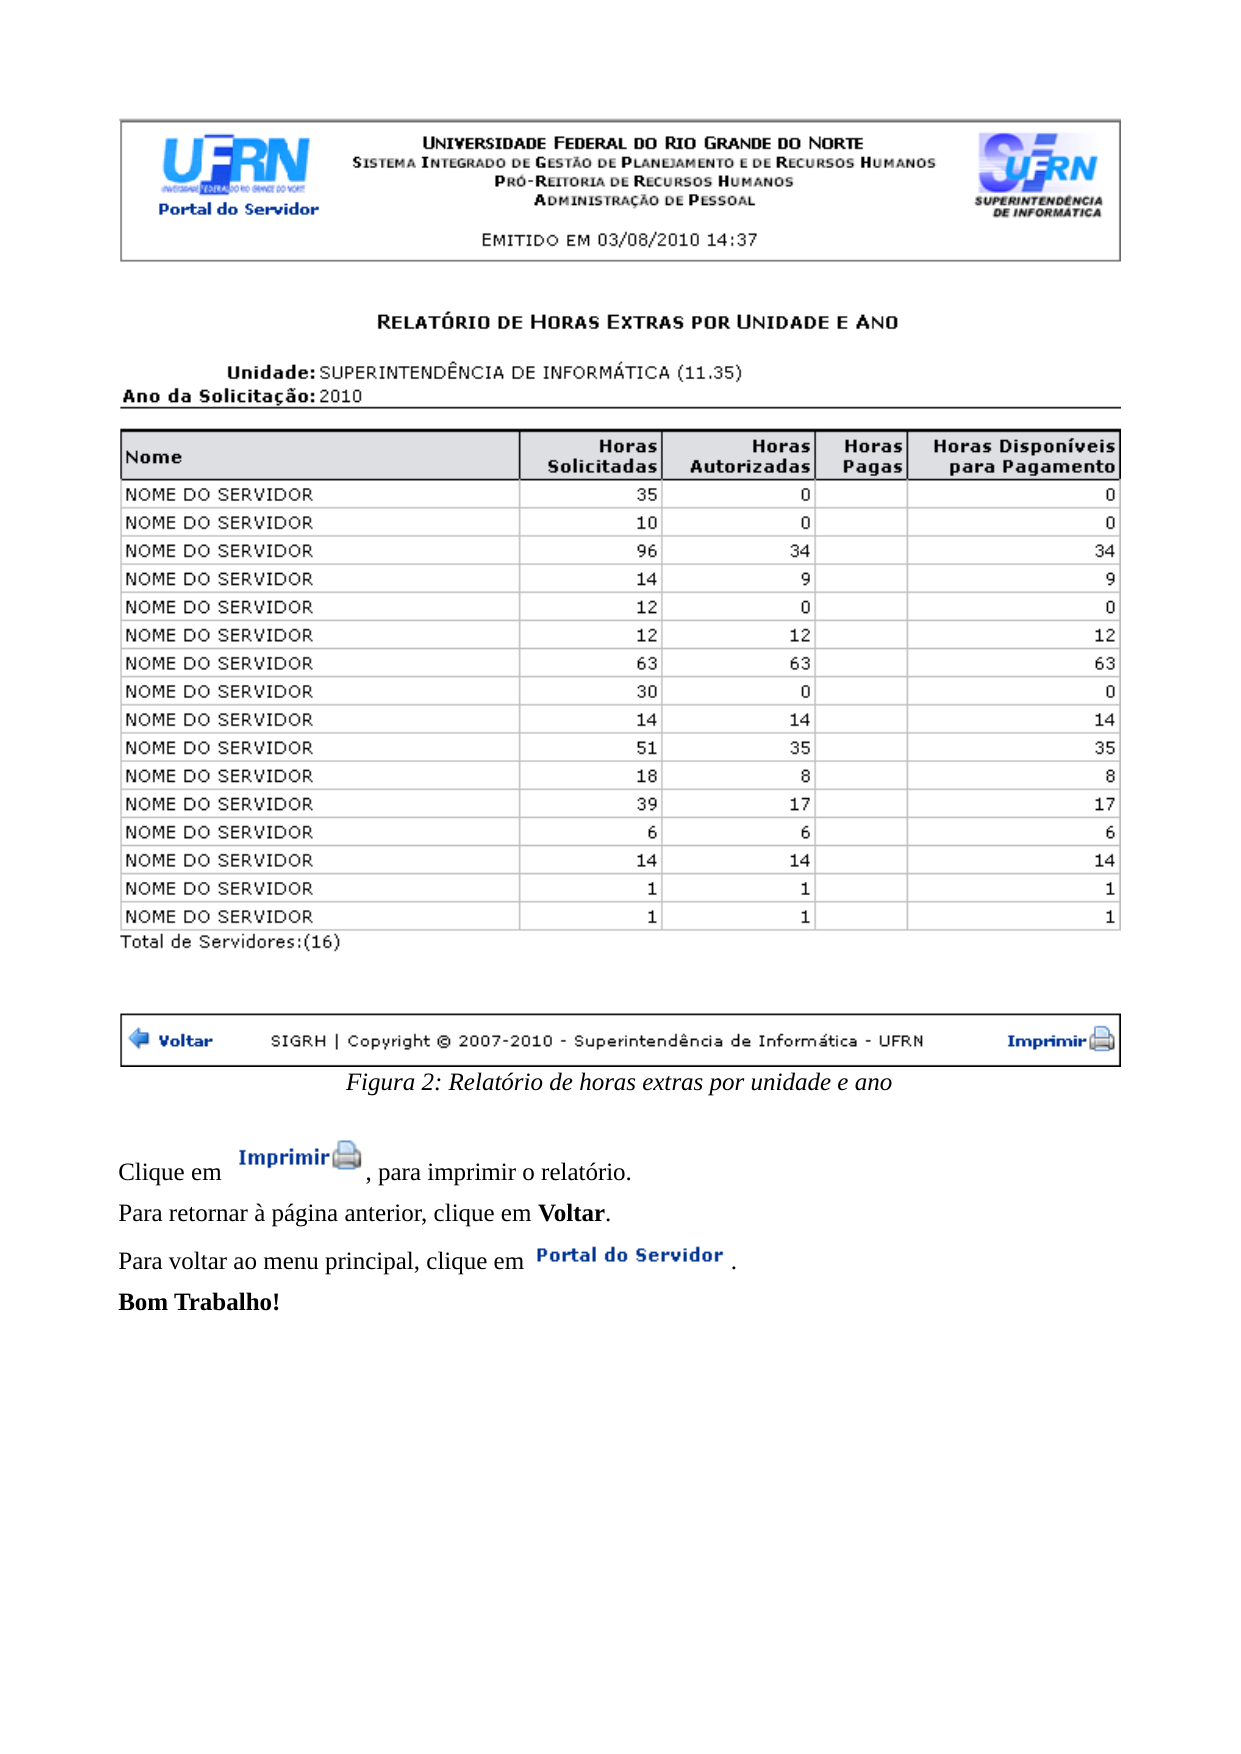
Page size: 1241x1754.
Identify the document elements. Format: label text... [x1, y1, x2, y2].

text Para retornar à página anterior, clique em Voltar. [118, 1198, 1122, 1227]
picture [227, 1136, 366, 1181]
text Para voltar ao menu principal, clique em . [118, 1239, 1122, 1274]
text Figura 2: Relatório de horas extras por unidade e ano [119, 1067, 1121, 1095]
text Bom Trabalho! [118, 1287, 1122, 1316]
text Clique em , para imprimir o relatório. [118, 1137, 1122, 1186]
picture [119, 118, 1121, 1067]
picture [530, 1239, 731, 1270]
